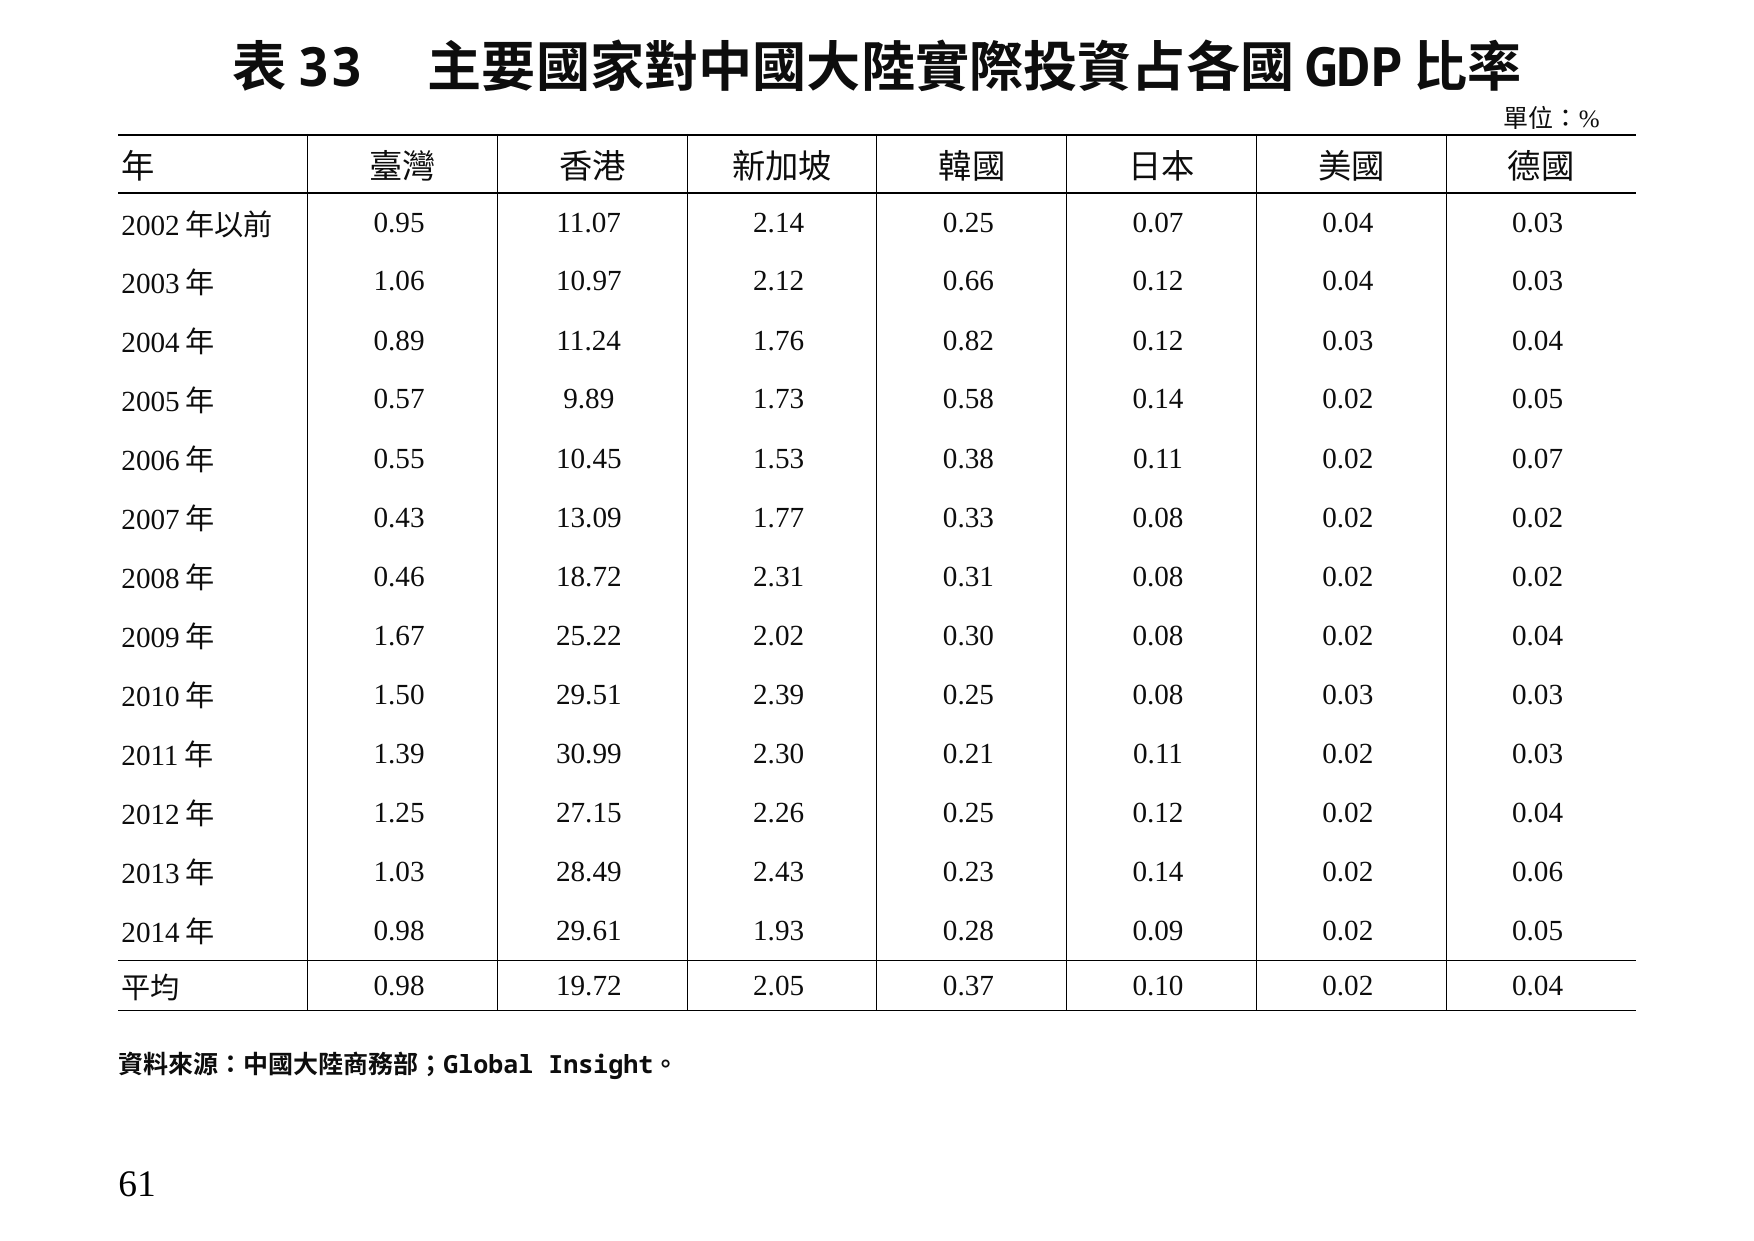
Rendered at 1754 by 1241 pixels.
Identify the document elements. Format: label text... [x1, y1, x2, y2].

table_cell 0.12 [1067, 310, 1256, 369]
table_cell 18.72 [498, 546, 687, 605]
table_cell 2013年 [118, 841, 307, 901]
table_cell 29.61 [498, 901, 687, 959]
table_cell 0.21 [877, 723, 1066, 782]
table_cell 0.07 [1447, 428, 1636, 487]
table_cell 2.30 [688, 723, 876, 782]
table_header 美國 [1257, 136, 1446, 192]
table_cell 2008年 [118, 546, 307, 605]
table_cell 0.02 [1257, 546, 1446, 605]
text 單位：% [118, 103, 1599, 134]
table_cell 0.12 [1067, 251, 1256, 310]
table_header 香港 [498, 136, 687, 192]
table_cell 0.11 [1067, 723, 1256, 782]
table_cell 2.26 [688, 783, 876, 841]
table_cell 1.53 [688, 428, 876, 487]
table_cell 1.93 [688, 901, 876, 959]
table_cell 0.04 [1447, 310, 1636, 369]
table_cell 1.76 [688, 310, 876, 369]
table_cell 0.04 [1447, 605, 1636, 664]
table_cell 29.51 [498, 664, 687, 723]
table_cell 0.12 [1067, 783, 1256, 841]
table_header 韓國 [877, 136, 1066, 192]
table_cell 1.39 [308, 723, 497, 782]
table_header 德國 [1447, 136, 1636, 192]
table_cell 2010年 [118, 664, 307, 723]
table_cell 0.55 [308, 428, 497, 487]
table_cell 2007年 [118, 487, 307, 546]
table_cell 0.82 [877, 310, 1066, 369]
table_cell 19.72 [498, 961, 687, 1010]
table_cell 0.89 [308, 310, 497, 369]
table_cell 0.02 [1257, 783, 1446, 841]
table_cell 10.97 [498, 251, 687, 310]
table_header 年 [118, 136, 307, 192]
table_cell 0.46 [308, 546, 497, 605]
table_cell 0.04 [1447, 961, 1636, 1010]
table_cell 1.03 [308, 841, 497, 901]
table_cell 2.05 [688, 961, 876, 1010]
subtitle 表33 主要國家對中國大陸實際投資占各國GDP比率 [118, 24, 1636, 103]
table_cell 平均 [118, 961, 307, 1010]
table_cell 0.25 [877, 194, 1066, 251]
table_cell 0.08 [1067, 487, 1256, 546]
table_cell 0.02 [1257, 723, 1446, 782]
table_cell 2.31 [688, 546, 876, 605]
table_cell 0.57 [308, 369, 497, 428]
table_cell 0.06 [1447, 841, 1636, 901]
table_cell 0.03 [1447, 251, 1636, 310]
table_header 日本 [1067, 136, 1256, 192]
subtitle 資料來源：中國大陸商務部；Global Insight。 [118, 1011, 1636, 1089]
table_cell 1.50 [308, 664, 497, 723]
table_cell 0.28 [877, 901, 1066, 959]
table_cell 2.14 [688, 194, 876, 251]
table_cell 0.14 [1067, 841, 1256, 901]
table_cell 1.73 [688, 369, 876, 428]
table_cell 0.38 [877, 428, 1066, 487]
table_cell 0.02 [1257, 961, 1446, 1010]
table_cell 2012年 [118, 783, 307, 841]
table_cell 0.02 [1257, 428, 1446, 487]
table_cell 0.25 [877, 783, 1066, 841]
table_cell 2006年 [118, 428, 307, 487]
table_cell 2011年 [118, 723, 307, 782]
table_cell 0.33 [877, 487, 1066, 546]
table_cell 0.04 [1257, 194, 1446, 251]
table_cell 2.02 [688, 605, 876, 664]
table_cell 25.22 [498, 605, 687, 664]
table_header 新加坡 [688, 136, 876, 192]
table_cell 0.14 [1067, 369, 1256, 428]
table_cell 0.31 [877, 546, 1066, 605]
table_cell 2005年 [118, 369, 307, 428]
table_cell 0.58 [877, 369, 1066, 428]
table_cell 11.24 [498, 310, 687, 369]
table_cell 0.02 [1257, 841, 1446, 901]
table_cell 0.05 [1447, 369, 1636, 428]
table_cell 0.98 [308, 961, 497, 1010]
table_cell 2002年以前 [118, 194, 307, 251]
table_cell 27.15 [498, 783, 687, 841]
table_cell 0.02 [1447, 546, 1636, 605]
table_cell 30.99 [498, 723, 687, 782]
table_cell 0.08 [1067, 546, 1256, 605]
table_cell 28.49 [498, 841, 687, 901]
table_cell 2004年 [118, 310, 307, 369]
table_cell 0.23 [877, 841, 1066, 901]
table_cell 0.03 [1447, 664, 1636, 723]
table_cell 2009年 [118, 605, 307, 664]
table_cell 2.12 [688, 251, 876, 310]
table_cell 0.03 [1447, 723, 1636, 782]
table_cell 0.08 [1067, 664, 1256, 723]
table_cell 0.95 [308, 194, 497, 251]
table_cell 0.04 [1257, 251, 1446, 310]
table_cell 2.39 [688, 664, 876, 723]
table_cell 0.10 [1067, 961, 1256, 1010]
table_cell 13.09 [498, 487, 687, 546]
table_cell 1.25 [308, 783, 497, 841]
table_cell 2014年 [118, 901, 307, 959]
table_cell 11.07 [498, 194, 687, 251]
table_cell 2.43 [688, 841, 876, 901]
table_cell 0.30 [877, 605, 1066, 664]
table_cell 0.09 [1067, 901, 1256, 959]
table_cell 0.66 [877, 251, 1066, 310]
table_cell 0.98 [308, 901, 497, 959]
table_cell 0.02 [1257, 369, 1446, 428]
table_cell 0.04 [1447, 783, 1636, 841]
table_cell 0.02 [1257, 487, 1446, 546]
table_cell 0.37 [877, 961, 1066, 1010]
table_cell 0.02 [1447, 487, 1636, 546]
table_cell 0.11 [1067, 428, 1256, 487]
table_cell 0.02 [1257, 605, 1446, 664]
table_cell 1.77 [688, 487, 876, 546]
table_cell 10.45 [498, 428, 687, 487]
table_cell 2003年 [118, 251, 307, 310]
table_cell 0.08 [1067, 605, 1256, 664]
table_cell 9.89 [498, 369, 687, 428]
table_cell 0.03 [1257, 310, 1446, 369]
table_cell 0.02 [1257, 901, 1446, 959]
table_cell 1.06 [308, 251, 497, 310]
table_cell 0.43 [308, 487, 497, 546]
table_cell 0.03 [1257, 664, 1446, 723]
table_header 臺灣 [308, 136, 497, 192]
table_cell 0.05 [1447, 901, 1636, 959]
table_cell 0.07 [1067, 194, 1256, 251]
table_cell 0.25 [877, 664, 1066, 723]
table_cell 1.67 [308, 605, 497, 664]
table_cell 0.03 [1447, 194, 1636, 251]
